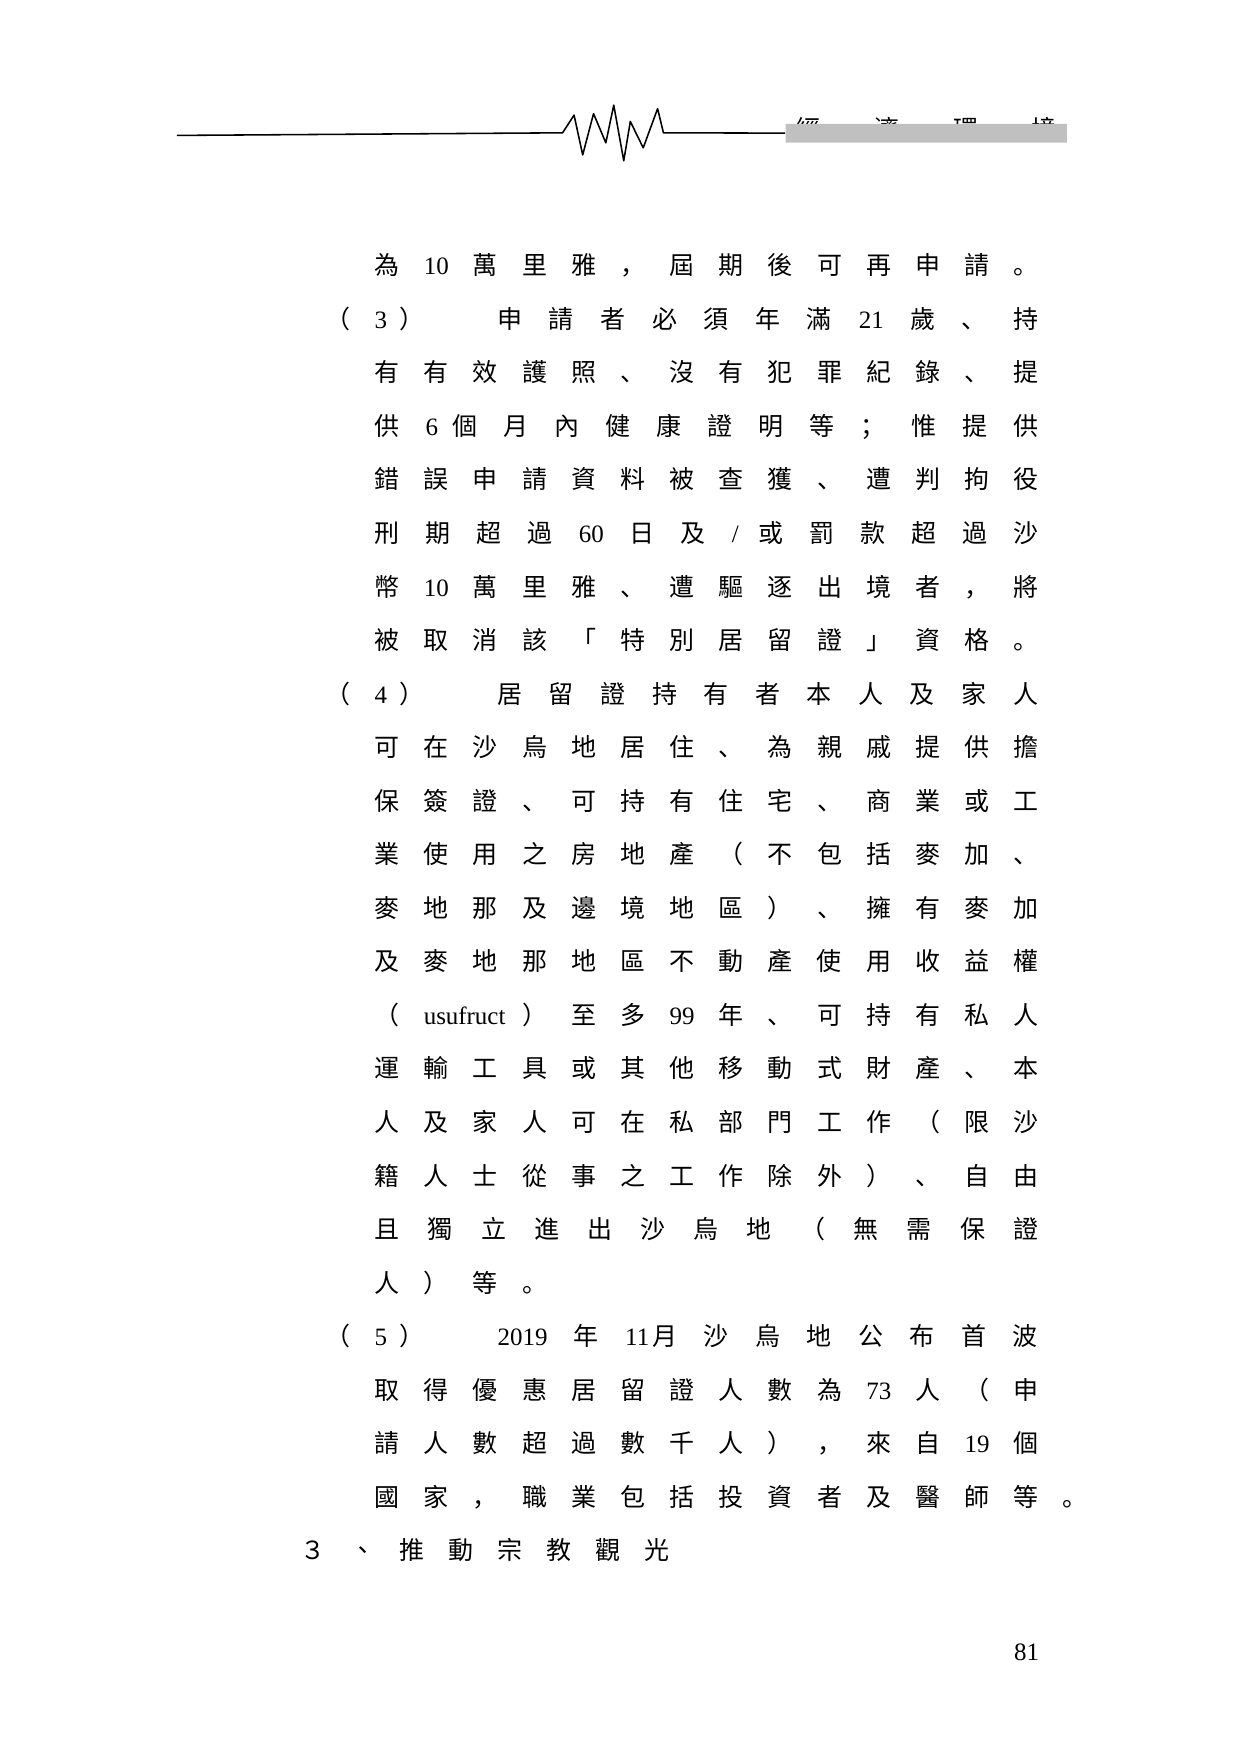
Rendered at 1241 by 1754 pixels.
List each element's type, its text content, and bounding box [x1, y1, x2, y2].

text （5） 2019年11月沙烏地公布首波取得優惠居留證人數為73人（申請人數超過數千人），來自19個國家，職業包括投資者及醫師等。 [301, 1308, 1063, 1522]
text 為10萬里雅，屆期後可再申請。 [301, 237, 1063, 291]
text （3） 申請者必須年滿21歲、持有有效護照、沒有犯罪紀錄、提供6個月內健康證明等；惟提供錯誤申請資料被查獲、遭判拘役刑期超過60日及/或罰款超過沙幣10萬里雅、遭驅逐出境者，將被取消該「特別居留證」資格。 [301, 291, 1063, 666]
text （4） 居留證持有者本人及家人可在沙烏地居住、為親戚提供擔保簽證、可持有住宅、商業或工業使用之房地產（不包括麥加、麥地那及邊境地區）、擁有麥加及麥地那地區不動產使用收益權（usufruct）至多99年、可持有私人運輸工具或其他移動式財產、本人及家人可在私部門工作（限沙籍人士從事之工作除外）、自由且獨立進出沙烏地（無需保證人）等。 [301, 666, 1063, 1308]
text ３、推動宗教觀光 [276, 1522, 1063, 1576]
